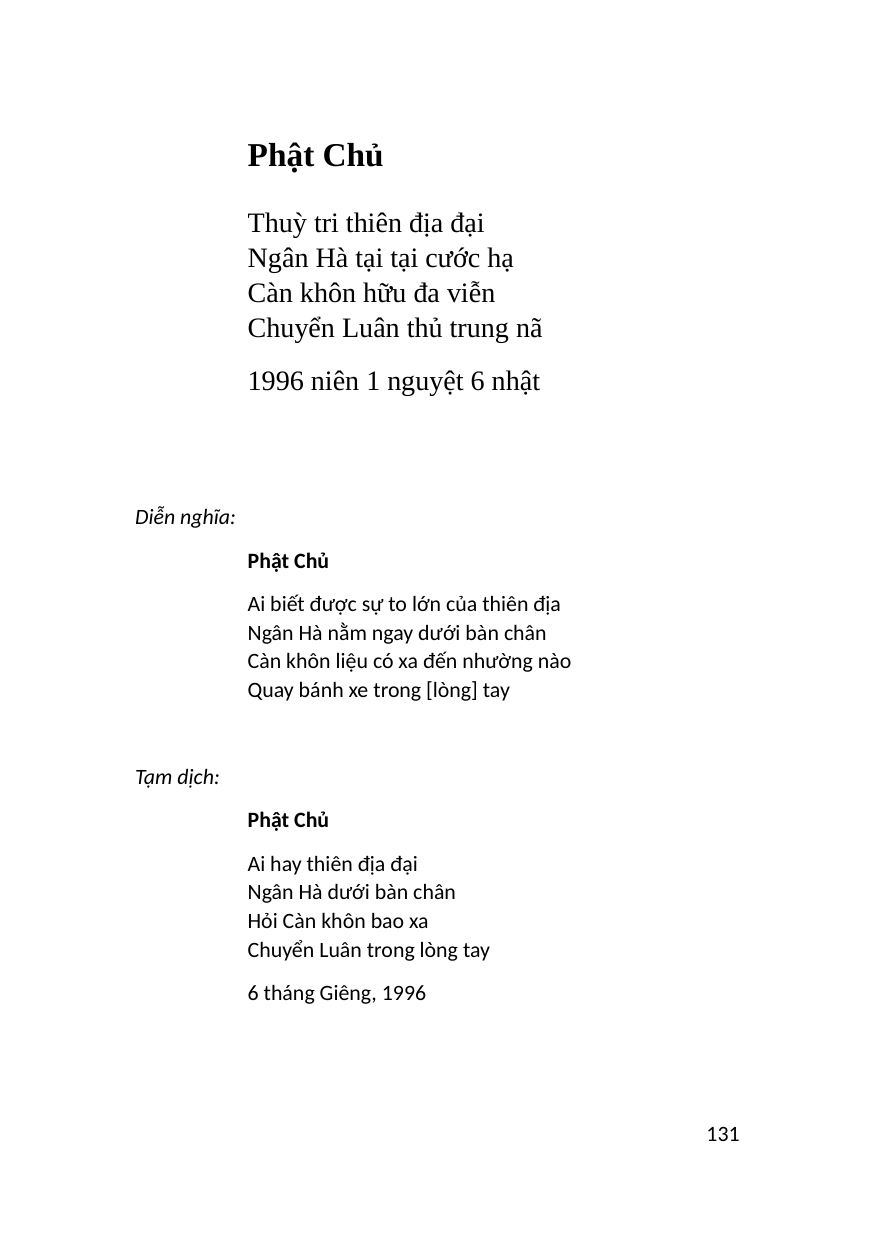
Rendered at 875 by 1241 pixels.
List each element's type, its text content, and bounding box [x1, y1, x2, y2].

text Ai hay thiên địa đại Ngân Hà dưới bàn chân Hỏi Càn khôn bao xa Chuyển Luân trong lòng tay [247, 850, 739, 963]
text Phật Chủ [247, 547, 739, 573]
text Diễn nghĩa: [135, 503, 739, 530]
text 6 tháng Giêng, 1996 [247, 979, 739, 1006]
text 1996 niên 1 nguyệt 6 nhật [247, 364, 739, 396]
text Thuỳ tri thiên địa đại Ngân Hà tại tại cước hạ Càn khôn hữu đa viễn Chuyển Luân thủ trung nã [247, 206, 739, 343]
subtitle Phật Chủ [247, 135, 739, 173]
text Ai biết được sự to lớn của thiên địa Ngân Hà nằm ngay dưới bàn chân Càn khôn liệu có xa đến nhường nào Quay bánh xe trong [lòng] tay [247, 590, 739, 703]
text Tạm dịch: [135, 763, 739, 790]
text Phật Chủ [247, 806, 739, 833]
